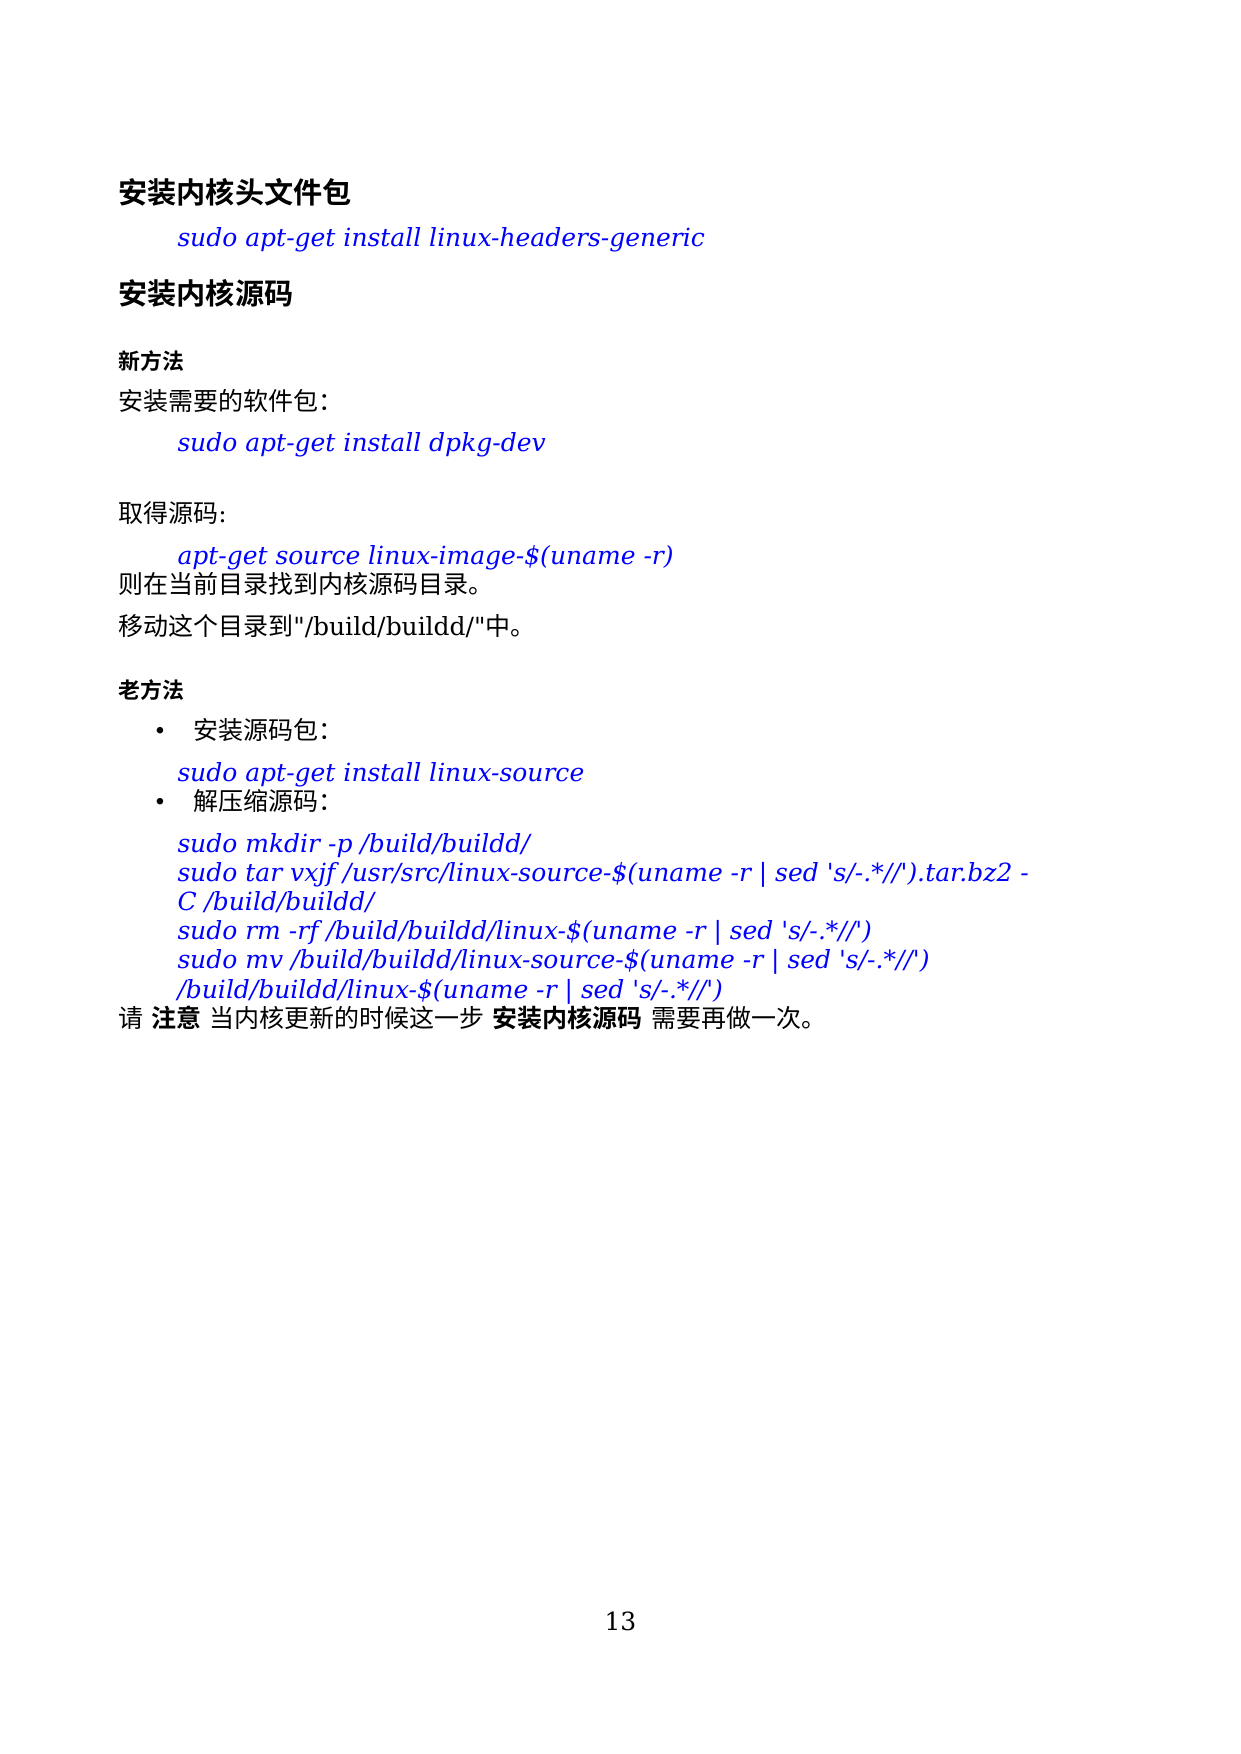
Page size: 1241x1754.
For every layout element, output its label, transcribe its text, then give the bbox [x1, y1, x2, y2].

subtitle 老方法 [118, 678, 1122, 704]
text sudo mkdir -p /build/buildd/ [177, 829, 1063, 858]
subtitle 安装内核头文件包 [118, 177, 1122, 211]
text sudo apt-get install linux-source [177, 758, 1063, 787]
text sudo tar vxjf /usr/src/linux-source-$(uname -r | sed 's/-.*//').tar.bz2 -C /build/buildd/ [177, 858, 1063, 917]
text 移动这个目录到"/build/buildd/"中。 [118, 612, 1122, 641]
text 请 注意 当内核更新的时候这一步 安装内核源码 需要再做一次。 [118, 1004, 1122, 1033]
text sudo apt-get install linux-headers-generic [177, 223, 1063, 252]
text apt-get source linux-image-$(uname -r) [177, 541, 1063, 570]
text 安装需要的软件包： [118, 387, 1122, 416]
text 取得源码: [118, 499, 1122, 528]
subtitle 新方法 [118, 349, 1122, 374]
text sudo rm -rf /build/buildd/linux-$(uname -r | sed 's/-.*//') [177, 917, 1063, 946]
text sudo mv /build/buildd/linux-source-$(uname -r | sed 's/-.*//') /build/buildd/linux-$(uname -r | sed 's/-.*//') [177, 946, 1063, 1004]
text sudo apt-get install dpkg-dev [177, 428, 1063, 458]
subtitle 安装内核源码 [118, 277, 1122, 311]
text 则在当前目录找到内核源码目录。 [118, 570, 1122, 599]
list 安装源码包： [156, 717, 1122, 746]
list 解压缩源码： [156, 787, 1122, 817]
